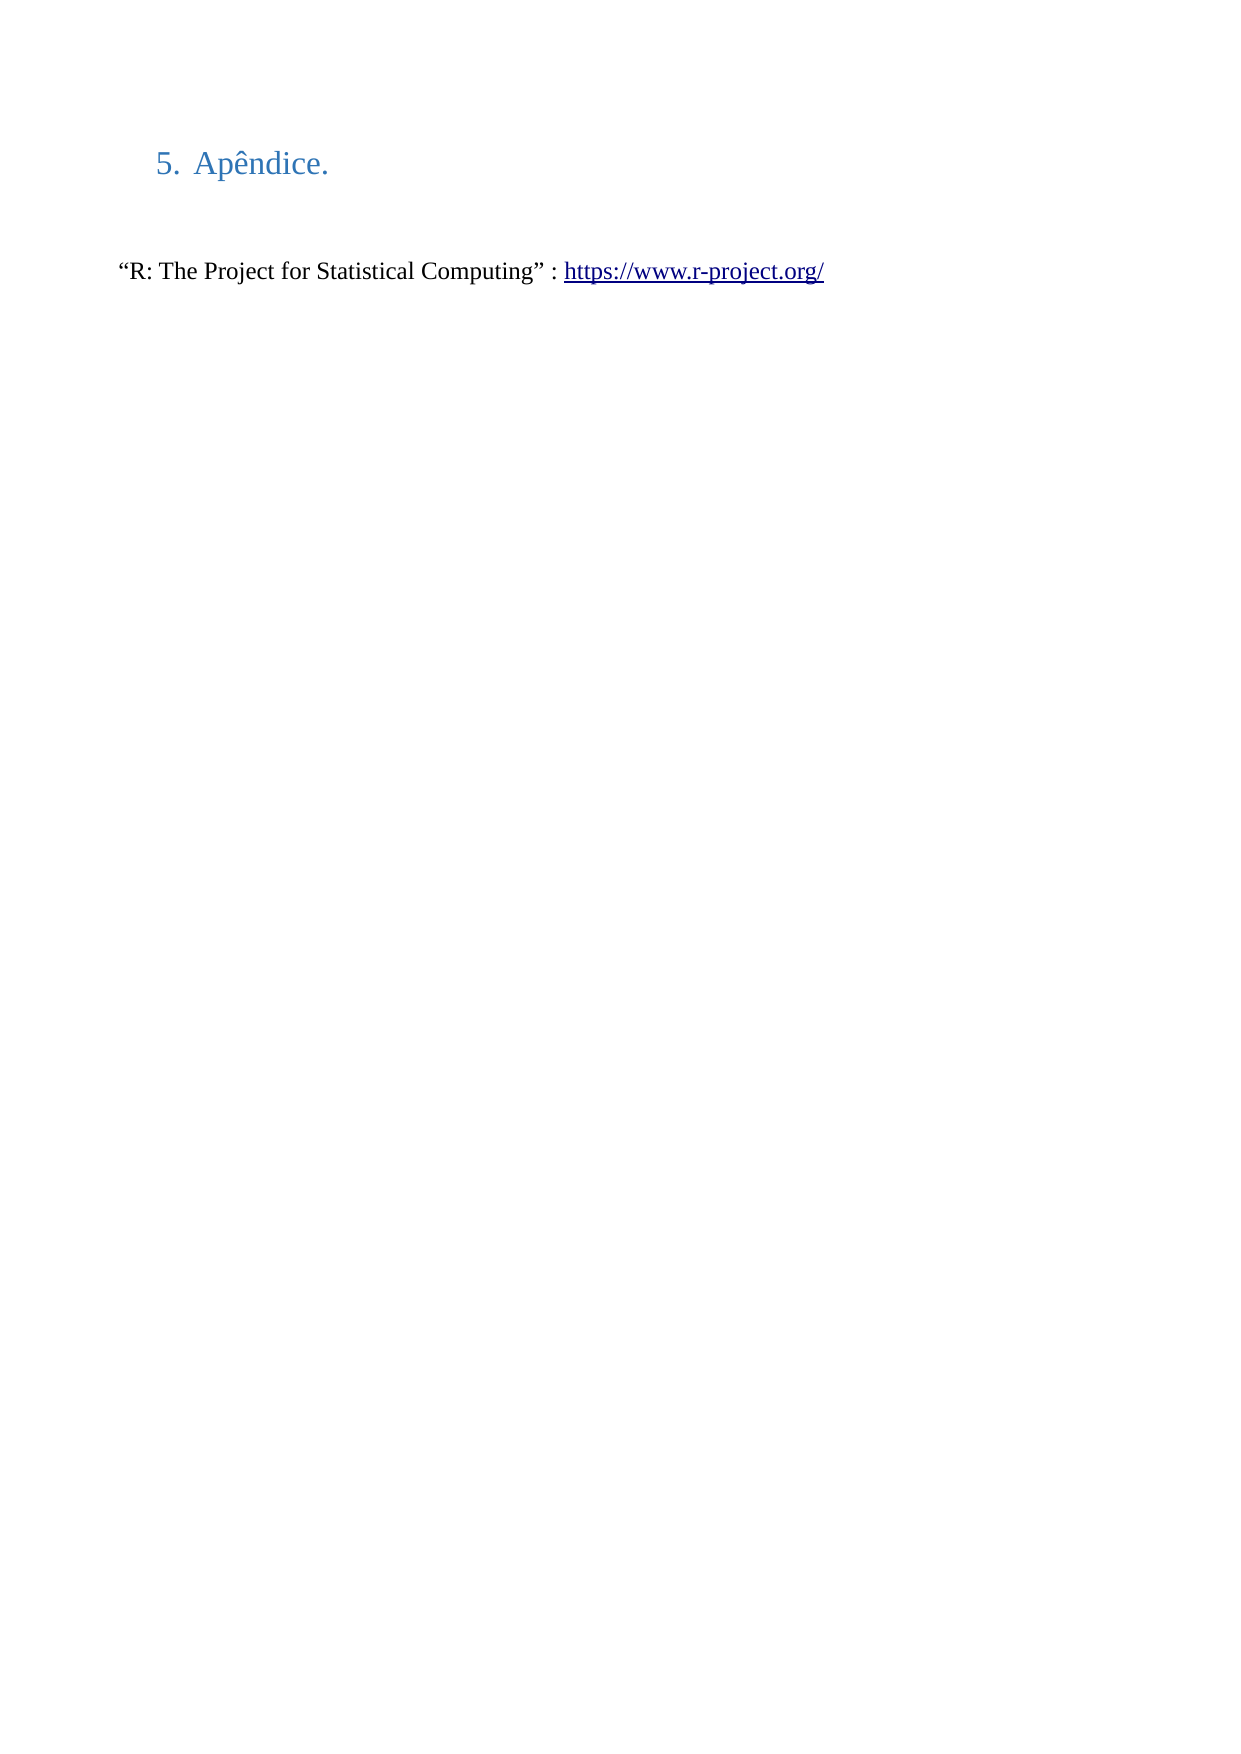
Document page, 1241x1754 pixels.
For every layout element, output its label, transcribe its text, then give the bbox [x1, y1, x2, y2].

text “R: The Project for Statistical Computing” : https://www.r-project.org/ [118, 256, 1122, 285]
subtitle Apêndice. [156, 143, 1122, 181]
